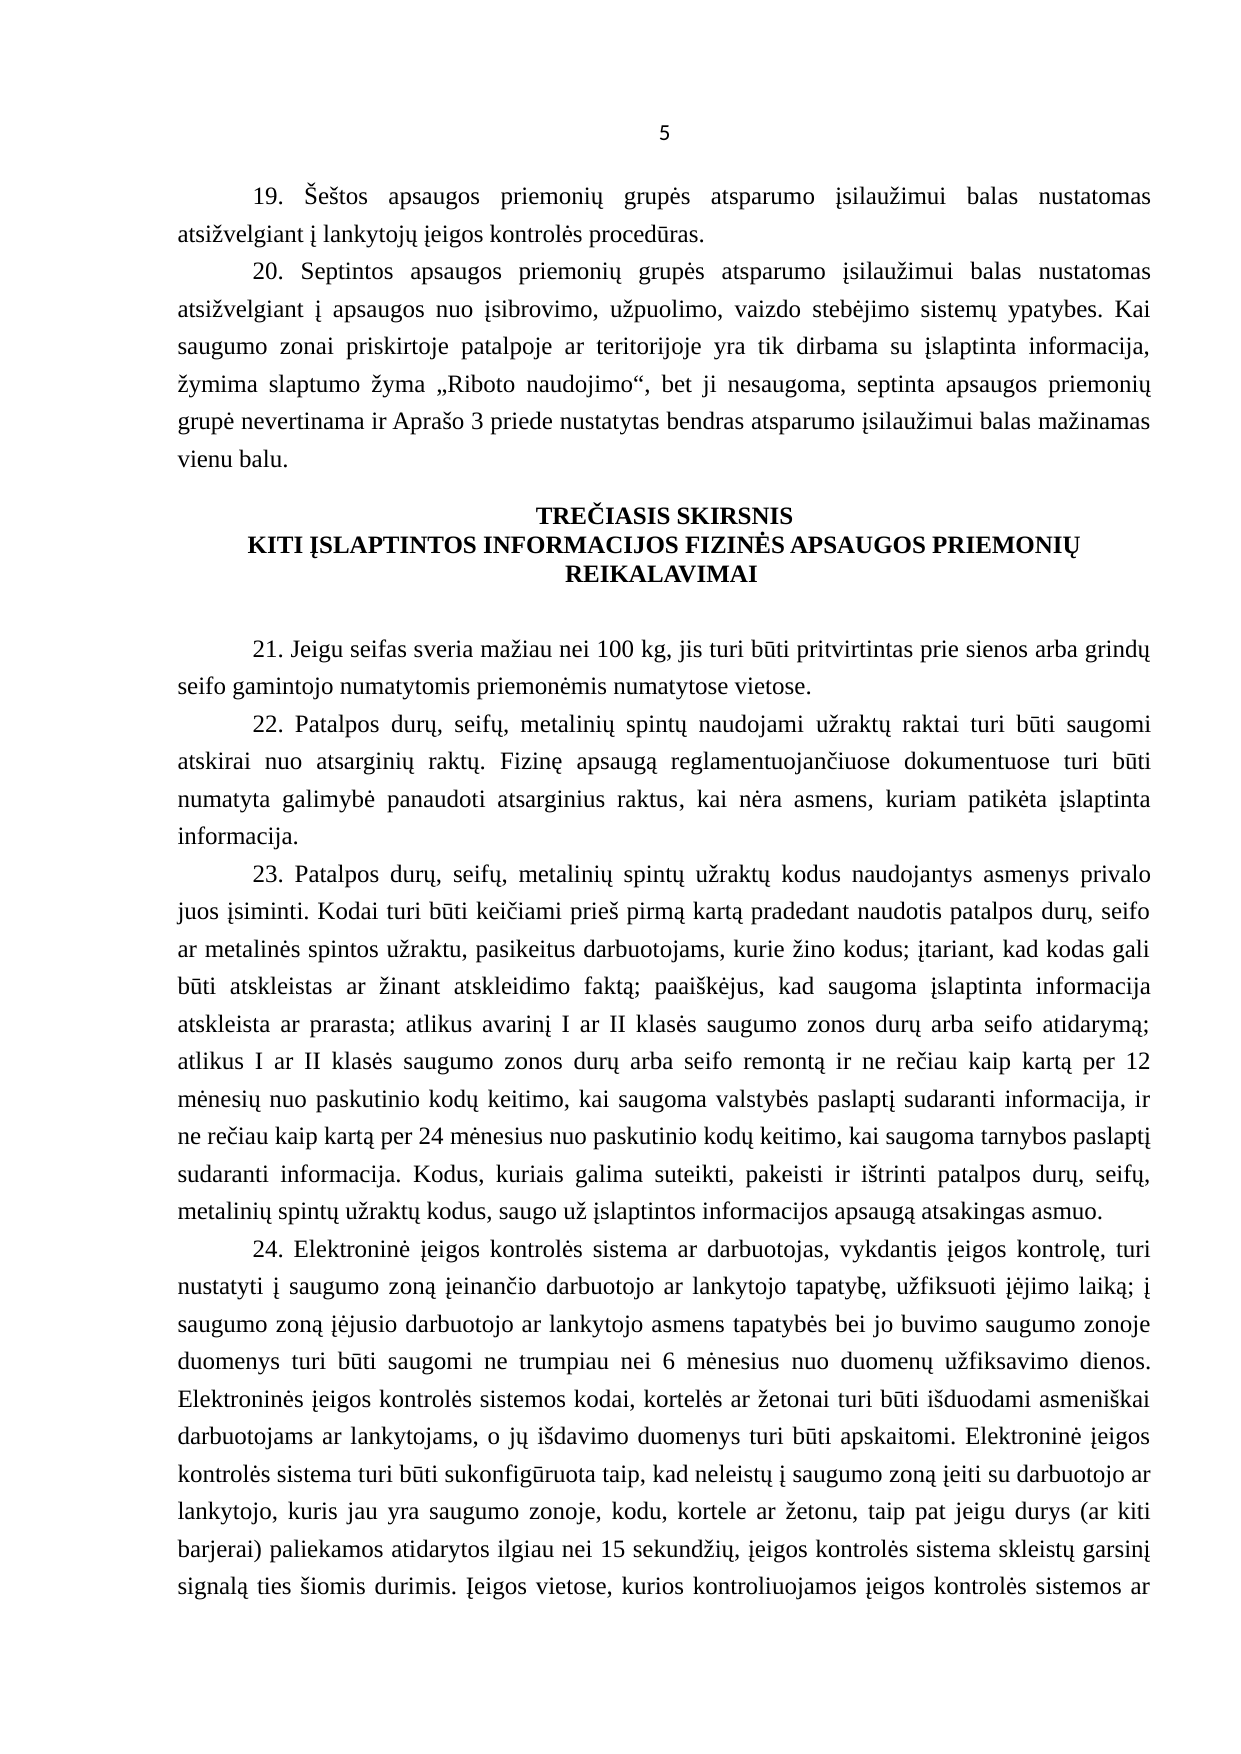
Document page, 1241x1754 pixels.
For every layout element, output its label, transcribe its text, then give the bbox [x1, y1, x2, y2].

text 20. Septintos apsaugos priemonių grupės atsparumo įsilaužimui balas nustatomas atsižvelgiant į apsaugos nuo įsibrovimo, užpuolimo, vaizdo stebėjimo sistemų ypatybes. Kai saugumo zonai priskirtoje patalpoje ar teritorijoje yra tik dirbama su įslaptinta informacija, žymima slaptumo žyma „Riboto naudojimo“, bet ji nesaugoma, septinta apsaugos priemonių grupė nevertinama ir Aprašo 3 priede nustatytas bendras atsparumo įsilaužimui balas mažinamas vienu balu. [177, 247, 1151, 472]
text TREČIASIS SKIRSNIS [177, 501, 1151, 530]
text 24. Elektroninė įeigos kontrolės sistema ar darbuotojas, vykdantis įeigos kontrolę, turi nustatyti į saugumo zoną įeinančio darbuotojo ar lankytojo tapatybę, užfiksuoti įėjimo laiką; į saugumo zoną įėjusio darbuotojo ar lankytojo asmens tapatybės bei jo buvimo saugumo zonoje duomenys turi būti saugomi ne trumpiau nei 6 mėnesius nuo duomenų užfiksavimo dienos. Elektroninės įeigos kontrolės sistemos kodai, kortelės ar žetonai turi būti išduodami asmeniškai darbuotojams ar lankytojams, o jų išdavimo duomenys turi būti apskaitomi. Elektroninė įeigos kontrolės sistema turi būti sukonfigūruota taip, kad neleistų į saugumo zoną įeiti su darbuotojo ar lankytojo, kuris jau yra saugumo zonoje, kodu, kortele ar žetonu, taip pat jeigu durys (ar kiti barjerai) paliekamos atidarytos ilgiau nei 15 sekundžių, įeigos kontrolės sistema skleistų garsinį signalą ties šiomis durimis. Įeigos vietose, kurios kontroliuojamos įeigos kontrolės sistemos ar [177, 1225, 1151, 1600]
text KITI ĮSLAPTINTOS INFORMACIJOS FIZINĖS APSAUGOS PRIEMONIŲ REIKALAVIMAI [177, 530, 1151, 587]
text 19. Šeštos apsaugos priemonių grupės atsparumo įsilaužimui balas nustatomas atsižvelgiant į lankytojų įeigos kontrolės procedūras. [177, 172, 1151, 247]
text 21. Jeigu seifas sveria mažiau nei 100 kg, jis turi būti pritvirtintas prie sienos arba grindų seifo gamintojo numatytomis priemonėmis numatytose vietose. [177, 625, 1151, 700]
text 23. Patalpos durų, seifų, metalinių spintų užraktų kodus naudojantys asmenys privalo juos įsiminti. Kodai turi būti keičiami prieš pirmą kartą pradedant naudotis patalpos durų, seifo ar metalinės spintos užraktu, pasikeitus darbuotojams, kurie žino kodus; įtariant, kad kodas gali būti atskleistas ar žinant atskleidimo faktą; paaiškėjus, kad saugoma įslaptinta informacija atskleista ar prarasta; atlikus avarinį I ar II klasės saugumo zonos durų arba seifo atidarymą; atlikus I ar II klasės saugumo zonos durų arba seifo remontą ir ne rečiau kaip kartą per 12 mėnesių nuo paskutinio kodų keitimo, kai saugoma valstybės paslaptį sudaranti informacija, ir ne rečiau kaip kartą per 24 mėnesius nuo paskutinio kodų keitimo, kai saugoma tarnybos paslaptį sudaranti informacija. Kodus, kuriais galima suteikti, pakeisti ir ištrinti patalpos durų, seifų, metalinių spintų užraktų kodus, saugo už įslaptintos informacijos apsaugą atsakingas asmuo. [177, 850, 1151, 1225]
text 22. Patalpos durų, seifų, metalinių spintų naudojami užraktų raktai turi būti saugomi atskirai nuo atsarginių raktų. Fizinę apsaugą reglamentuojančiuose dokumentuose turi būti numatyta galimybė panaudoti atsarginius raktus, kai nėra asmens, kuriam patikėta įslaptinta informacija. [177, 700, 1151, 850]
